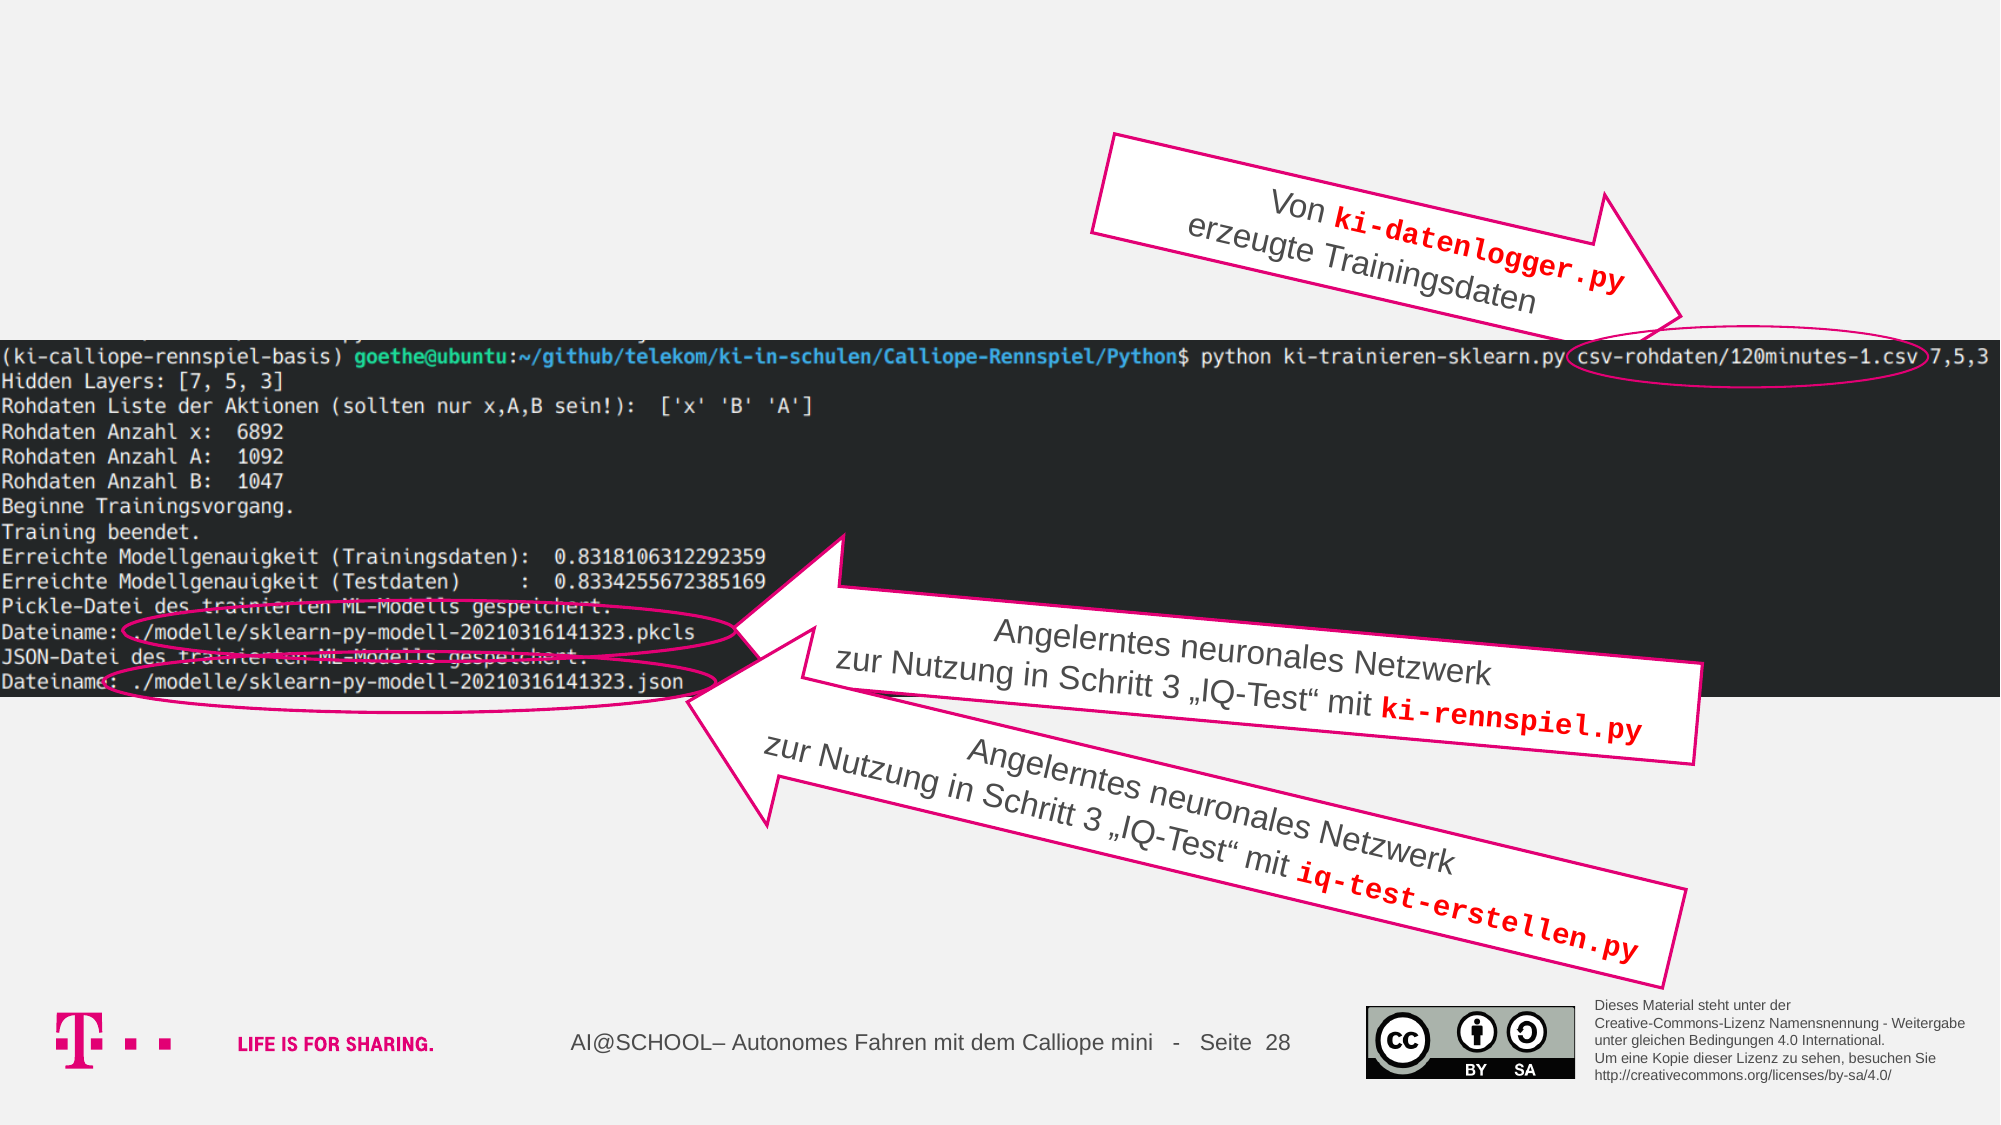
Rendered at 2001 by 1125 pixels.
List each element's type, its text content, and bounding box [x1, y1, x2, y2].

picture [0, 340, 2000, 697]
picture [618, 633, 759, 683]
picture [863, 691, 927, 697]
picture [125, 602, 733, 655]
picture [105, 658, 713, 697]
picture [300, 654, 540, 659]
text_box Von ki-datenlogger.py erzeugte Trainingsdaten [1091, 133, 1681, 340]
text_box Angelerntes neuronales Netzwerk zur Nutzung in Schritt 3 „IQ-Test“ mit ki-rennspiel.py [733, 535, 1703, 765]
text_box Angelerntes neuronales Netzwerk zur Nutzung in Schritt 3 „IQ-Test“ mit iq-test-erstellen.py [687, 628, 1687, 989]
picture [1569, 340, 1927, 386]
